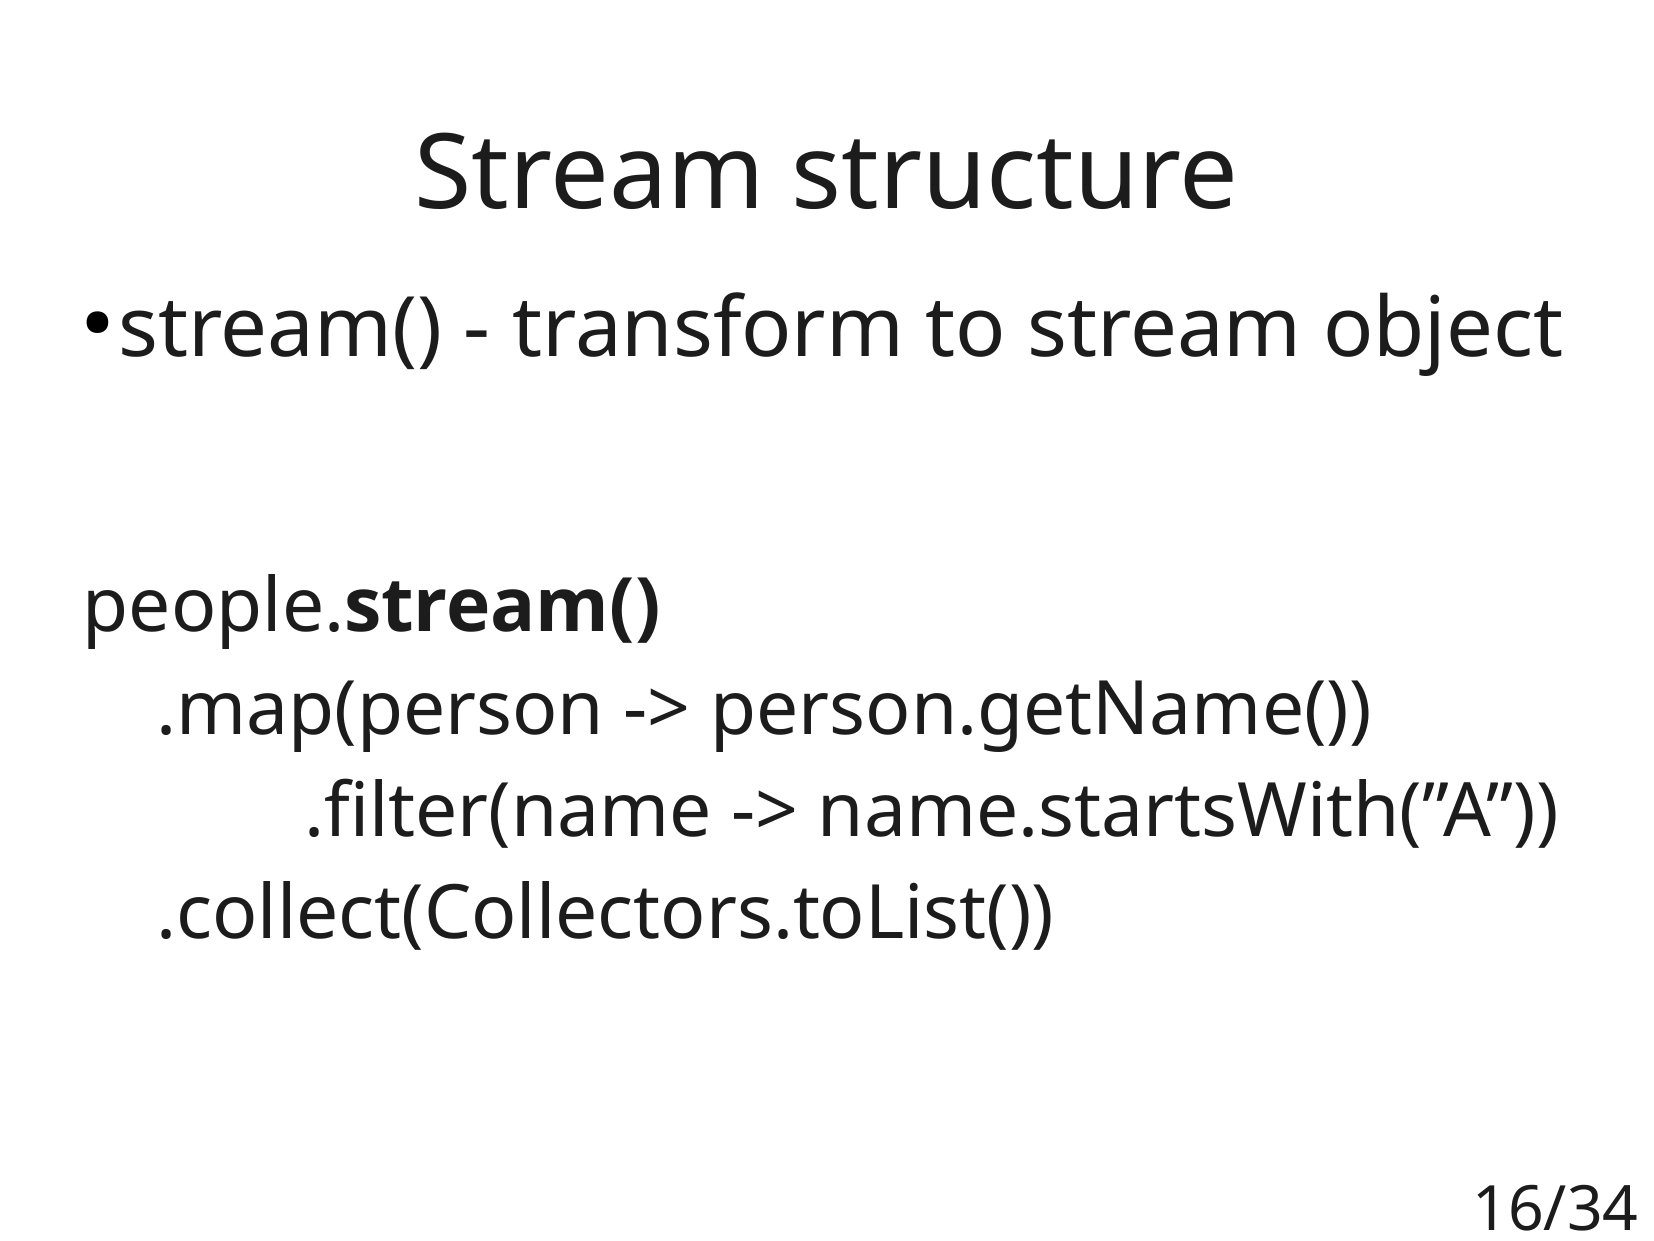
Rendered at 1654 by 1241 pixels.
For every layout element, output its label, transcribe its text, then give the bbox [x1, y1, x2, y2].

subtitle stream() - transform to stream object people.stream() .map(person -> person.getName()) .filter(name -> name.startsWith(”A”)) .collect(Collectors.toList()) [82, 290, 1571, 1109]
title Stream structure [82, 64, 1571, 272]
text_box <numer>/34 [1071, 1155, 1654, 1241]
